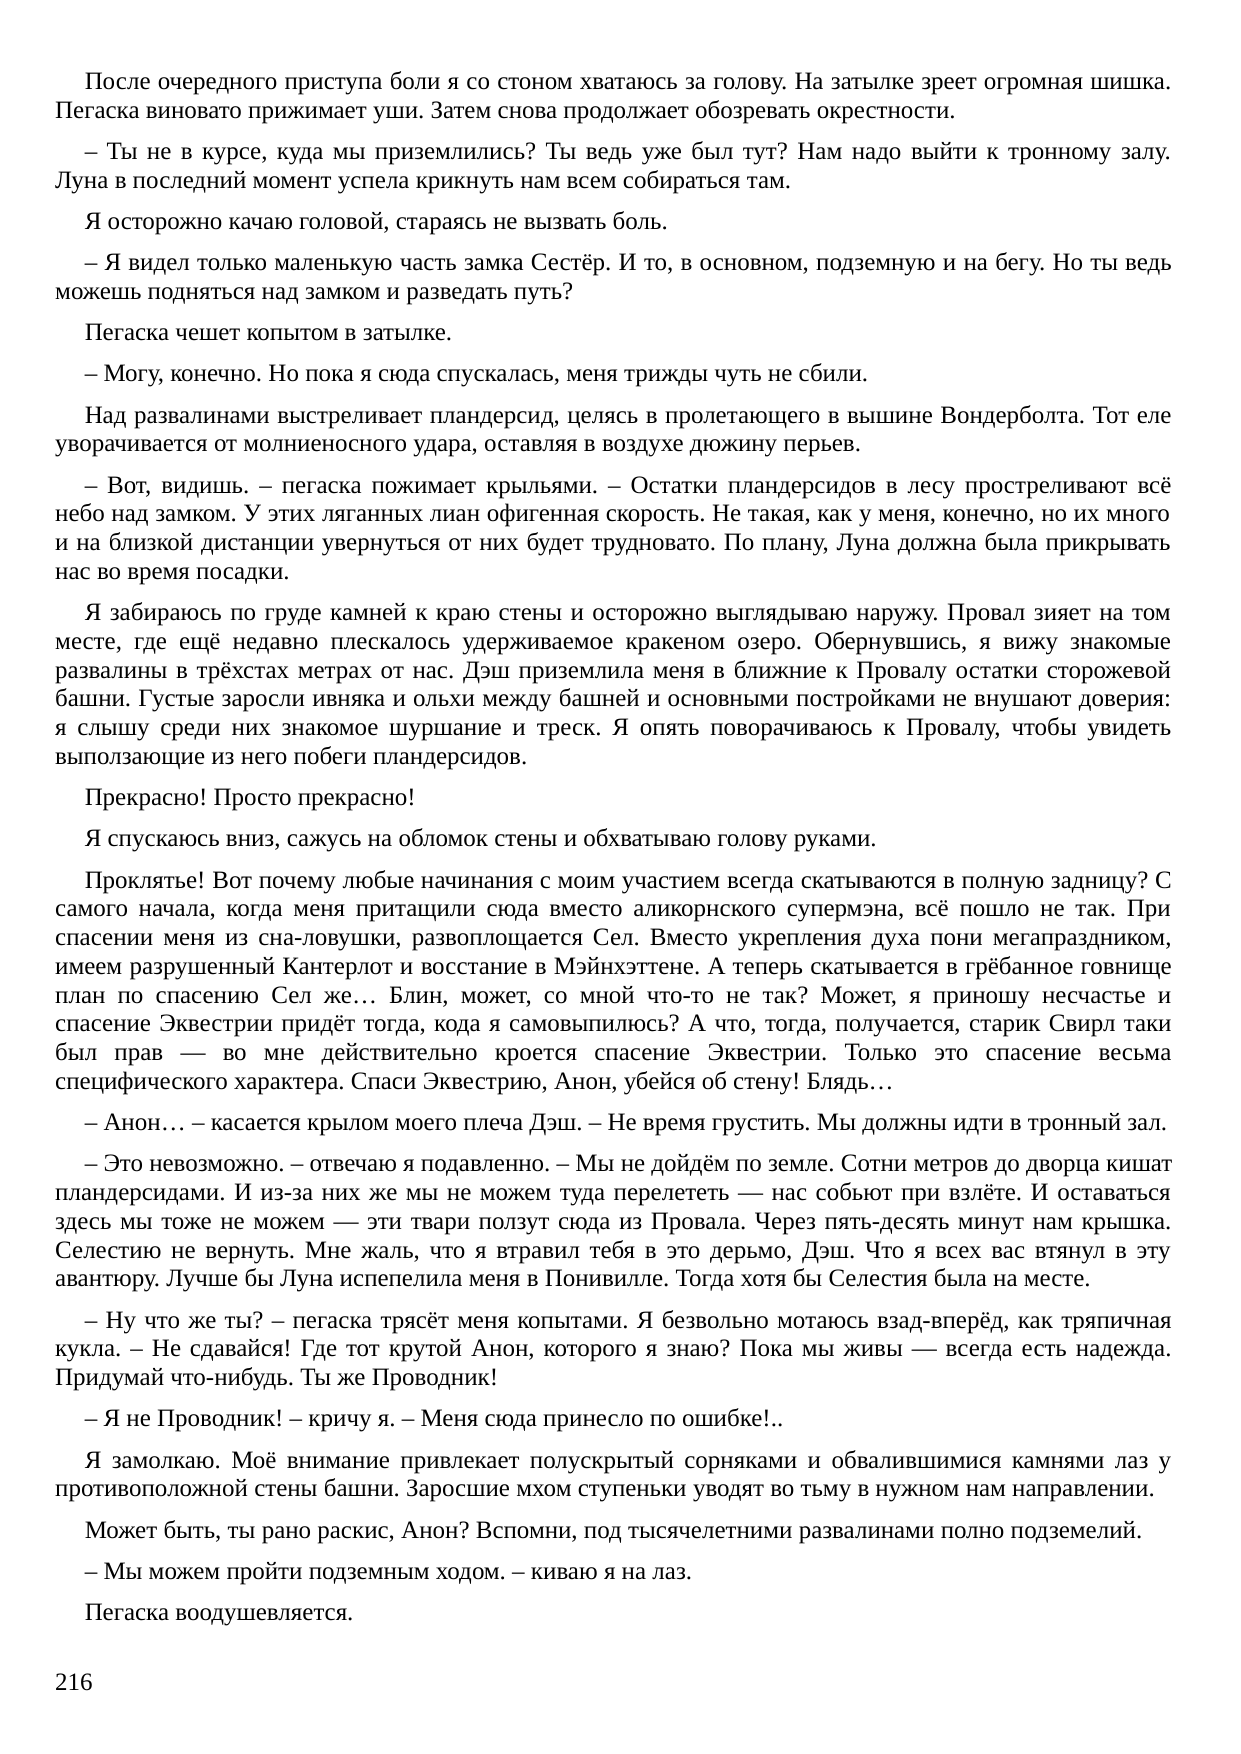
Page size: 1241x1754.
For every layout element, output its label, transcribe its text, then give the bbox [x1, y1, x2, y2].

text Я спускаюсь вниз, сажусь на обломок стены и обхватываю голову руками. [55, 823, 1173, 852]
text – Вот, видишь. – пегаска пожимает крыльями. – Остатки пландерсидов в лесу простреливают всё небо над замком. У этих ляганных лиан офигенная скорость. Не такая, как у меня, конечно, но их много и на близкой дистанции увернуться от них будет трудновато. По плану, Луна должна была прикрывать нас во время посадки. [55, 470, 1173, 585]
text Пегаска воодушевляется. [55, 1597, 1173, 1626]
text – Я видел только маленькую часть замка Сестёр. И то, в основном, подземную и на бегу. Но ты ведь можешь подняться над замком и разведать путь? [55, 247, 1173, 305]
text Я забираюсь по груде камней к краю стены и осторожно выглядываю наружу. Провал зияет на том месте, где ещё недавно плескалось удерживаемое кракеном озеро. Обернувшись, я вижу знакомые развалины в трёхстах метрах от нас. Дэш приземлила меня в ближние к Провалу остатки сторожевой башни. Густые заросли ивняка и ольхи между башней и основными постройками не внушают доверия: я слышу среди них знакомое шуршание и треск. Я опять поворачиваюсь к Провалу, чтобы увидеть выползающие из него побеги пландерсидов. [55, 597, 1173, 770]
text После очередного приступа боли я со стоном хватаюсь за голову. На затылке зреет огромная шишка. Пегаска виновато прижимает уши. Затем снова продолжает обозревать окрестности. [55, 66, 1173, 123]
text Прекрасно! Просто прекрасно! [55, 782, 1173, 811]
text – Это невозможно. – отвечаю я подавленно. – Мы не дойдём по земле. Сотни метров до дворца кишат пландерсидами. И из-за них же мы не можем туда перелететь — нас собьют при взлёте. И оставаться здесь мы тоже не можем — эти твари ползут сюда из Провала. Через пять-десять минут нам крышка. Селестию не вернуть. Мне жаль, что я втравил тебя в это дерьмо, Дэш. Что я всех вас втянул в эту авантюру. Лучше бы Луна испепелила меня в Понивилле. Тогда хотя бы Селестия была на месте. [55, 1148, 1173, 1292]
text Пегаска чешет копытом в затылке. [55, 317, 1173, 346]
text Может быть, ты рано раскис, Анон? Вспомни, под тысячелетними развалинами полно подземелий. [55, 1515, 1173, 1543]
text – Могу, конечно. Но пока я сюда спускалась, меня трижды чуть не сбили. [55, 358, 1173, 387]
text Проклятье! Вот почему любые начинания с моим участием всегда скатываются в полную задницу? С самого начала, когда меня притащили сюда вместо аликорнского супермэна, всё пошло не так. При спасении меня из сна-ловушки, развоплощается Сел. Вместо укрепления духа пони мегапраздником, имеем разрушенный Кантерлот и восстание в Мэйнхэттене. А теперь скатывается в грёбанное говнище план по спасению Сел же… Блин, может, со мной что-то не так? Может, я приношу несчастье и спасение Эквестрии придёт тогда, кода я самовыпилюсь? А что, тогда, получается, старик Свирл таки был прав — во мне действительно кроется спасение Эквестрии. Только это спасение весьма специфического характера. Спаси Эквестрию, Анон, убейся об стену! Блядь… [55, 865, 1173, 1095]
text Над развалинами выстреливает пландерсид, целясь в пролетающего в вышине Вондерболта. Тот еле уворачивается от молниеносного удара, оставляя в воздухе дюжину перьев. [55, 400, 1173, 457]
text – Ну что же ты? – пегаска трясёт меня копытами. Я безвольно мотаюсь взад-вперёд, как тряпичная кукла. – Не сдавайся! Где тот крутой Анон, которого я знаю? Пока мы живы — всегда есть надежда. Придумай что-нибудь. Ты же Проводник! [55, 1305, 1173, 1391]
text – Мы можем пройти подземным ходом. – киваю я на лаз. [55, 1556, 1173, 1585]
text Я осторожно качаю головой, стараясь не вызвать боль. [55, 206, 1173, 235]
text Я замолкаю. Моё внимание привлекает полускрытый сорняками и обвалившимися камнями лаз у противоположной стены башни. Заросшие мхом ступеньки уводят во тьму в нужном нам направлении. [55, 1445, 1173, 1502]
text – Анон… – касается крылом моего плеча Дэш. – Не время грустить. Мы должны идти в тронный зал. [55, 1107, 1173, 1136]
text – Я не Проводник! – кричу я. – Меня сюда принесло по ошибке!.. [55, 1403, 1173, 1432]
text – Ты не в курсе, куда мы приземлились? Ты ведь уже был тут? Нам надо выйти к тронному залу. Луна в последний момент успела крикнуть нам всем собираться там. [55, 136, 1173, 193]
